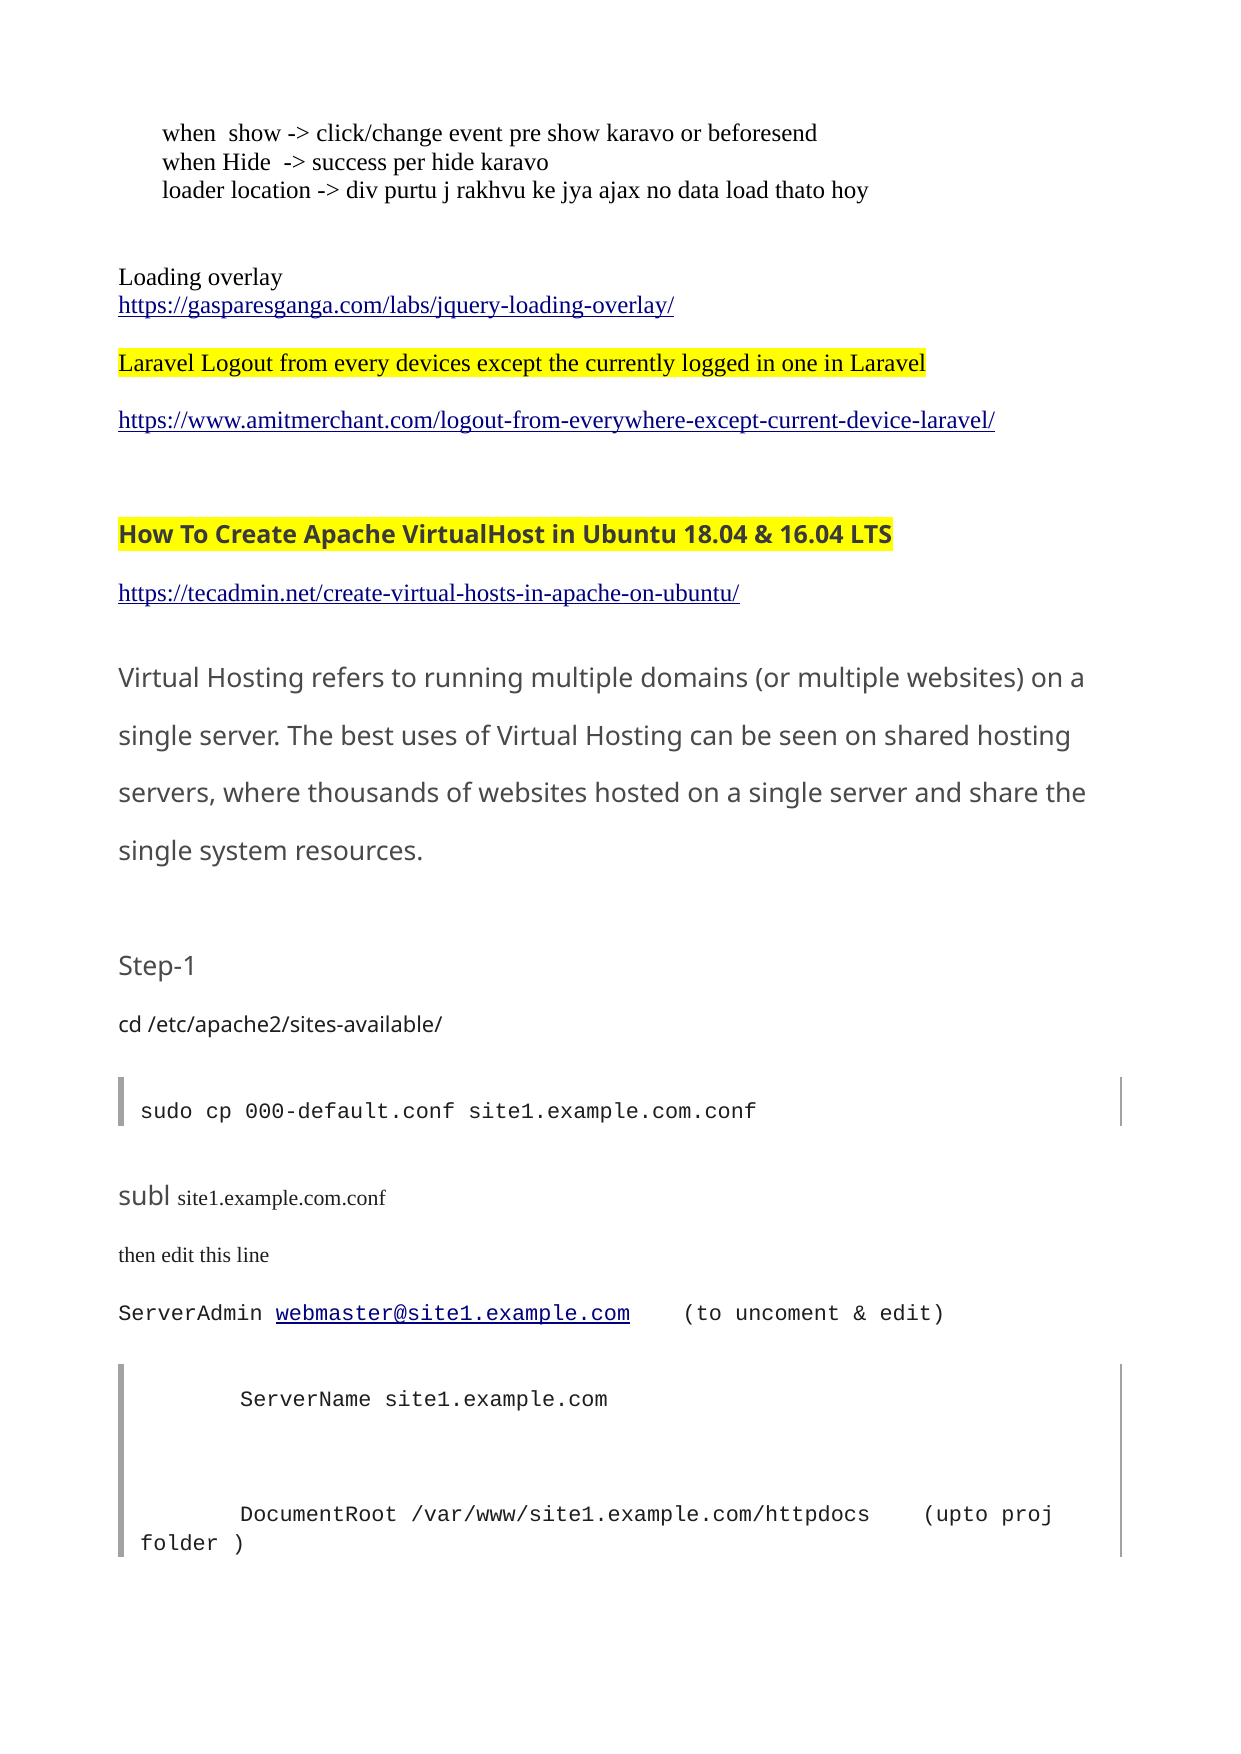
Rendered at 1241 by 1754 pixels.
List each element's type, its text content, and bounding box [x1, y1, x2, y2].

text DocumentRoot /var/www/site1.example.com/httpdocs (upto proj folder ) [124, 1488, 1120, 1557]
text https://tecadmin.net/create-virtual-hosts-in-apache-on-ubuntu/ [118, 564, 1122, 607]
text ServerName site1.example.com [124, 1364, 1120, 1413]
subtitle How To Create Apache VirtualHost in Ubuntu 18.04 & 16.04 LTS [118, 517, 1122, 551]
text sudo cp 000-default.conf site1.example.com.conf [124, 1077, 1120, 1126]
text cd /etc/apache2/sites-available/ [118, 983, 1122, 1039]
text ServerAdmin webmaster@site1.example.com (to uncoment & edit) [118, 1296, 1122, 1327]
text when Hide -> success per hide karavo [118, 147, 1122, 176]
text subl site1.example.com.conf [118, 1163, 1122, 1213]
text when show -> click/change event pre show karavo or beforesend [118, 118, 1122, 147]
text Loading overlay [118, 262, 1122, 291]
text loader location -> div purtu j rakhvu ke jya ajax no data load thato hoy [118, 176, 1122, 204]
text https://www.amitmerchant.com/logout-from-everywhere-except-current-device-laravel/ [118, 406, 1122, 434]
text then edit this line [118, 1239, 1122, 1267]
text https://gasparesganga.com/labs/jquery-loading-overlay/ [118, 291, 1122, 319]
text Step-1 [118, 925, 1122, 983]
text Virtual Hosting refers to running multiple domains (or multiple websites) on a single server. The best uses of Virtual Hosting can be seen on shared hosting servers, where thousands of websites hosted on a single server and share the single system resources. [118, 636, 1122, 868]
text Laravel Logout from every devices except the currently logged in one in Laravel [118, 348, 1122, 377]
